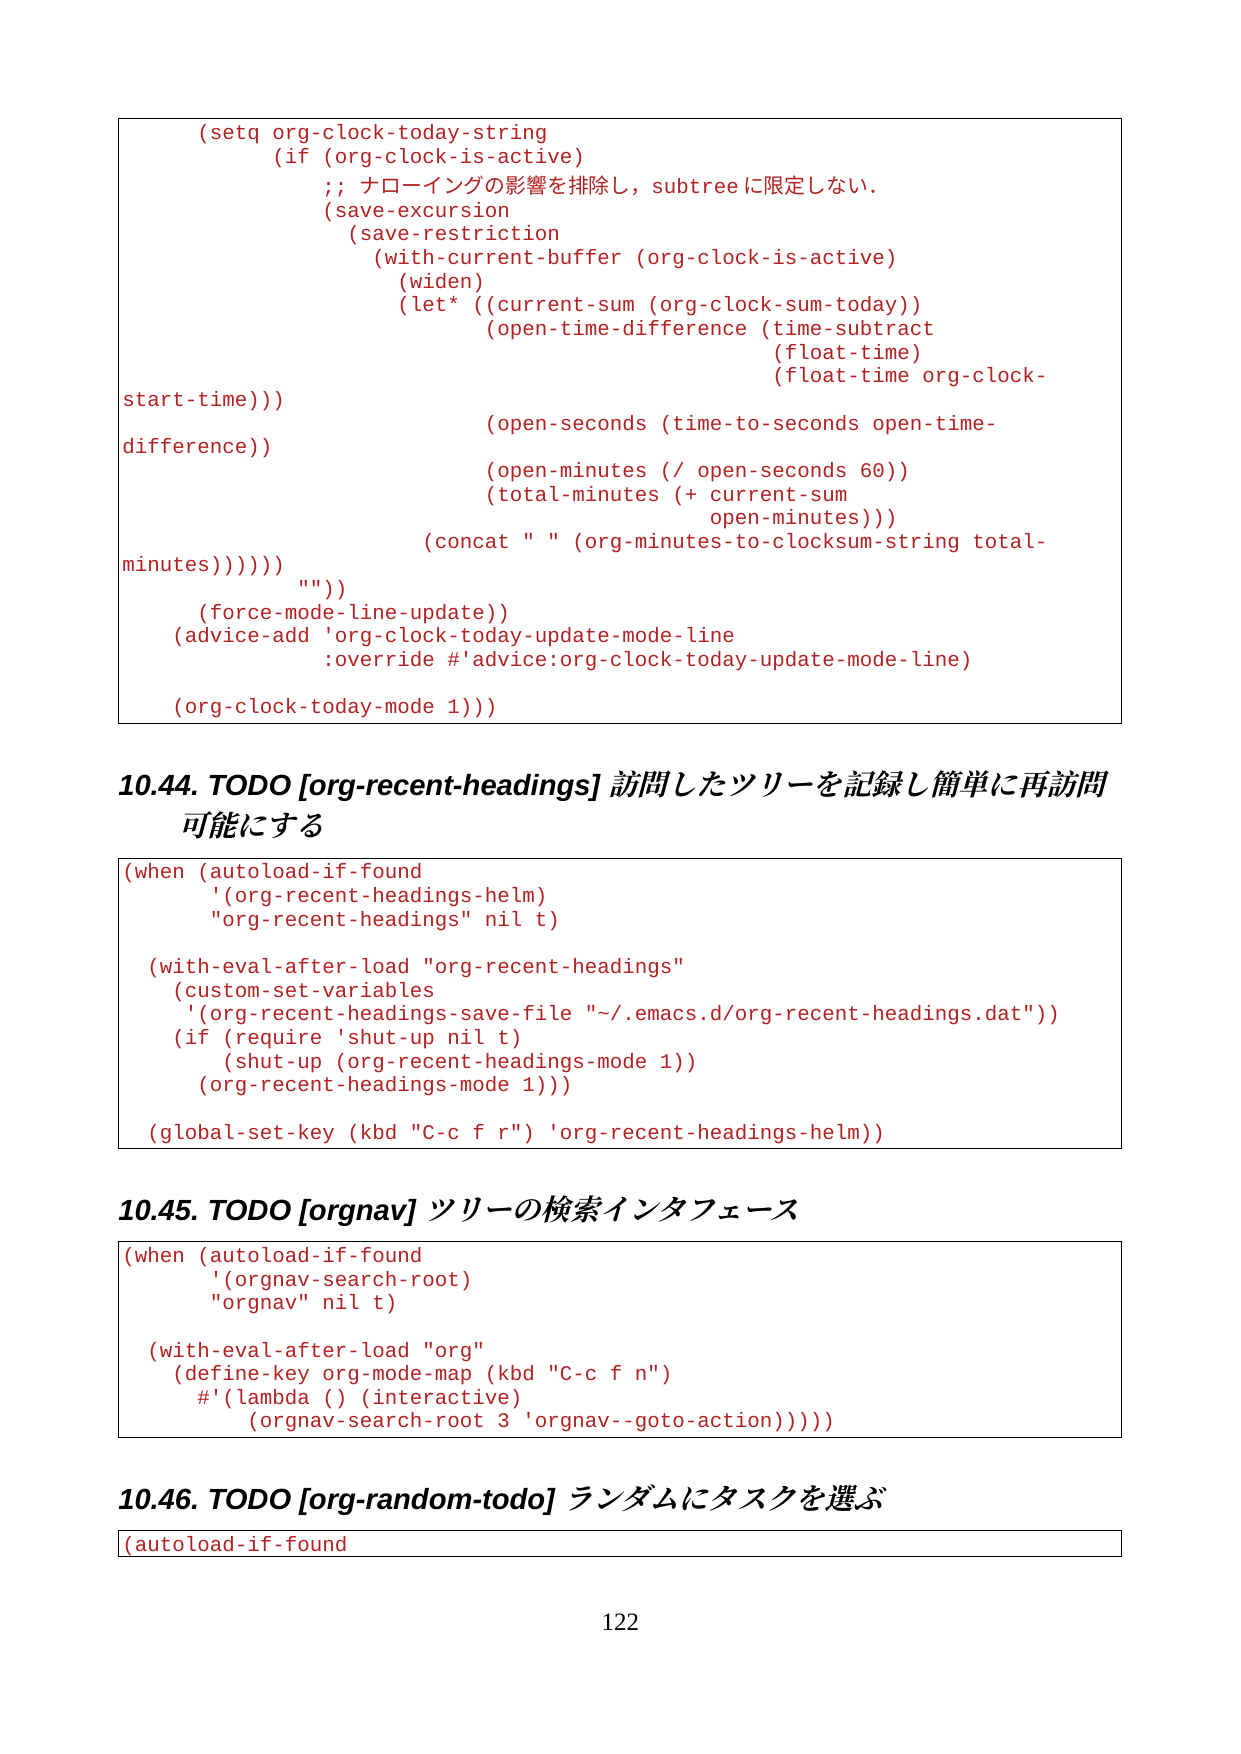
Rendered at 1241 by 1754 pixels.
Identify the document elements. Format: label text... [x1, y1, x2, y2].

text (advice-add 'org-clock-today-update-mode-line [119, 621, 1121, 645]
text (open-minutes (/ open-seconds 60)) [119, 456, 1121, 479]
text (total-minutes (+ current-sum [119, 479, 1121, 503]
text '(org-recent-headings-save-file "~/.emacs.d/org-recent-headings.dat")) [119, 999, 1121, 1023]
text "orgnav" nil t) [119, 1288, 1121, 1312]
text (define-key org-mode-map (kbd "C-c f n") [119, 1359, 1121, 1383]
text "")) [119, 574, 1121, 598]
text (shut-up (org-recent-headings-mode 1)) [119, 1047, 1121, 1070]
text #'(lambda () (interactive) [119, 1383, 1121, 1407]
text (open-time-difference (time-subtract [119, 314, 1121, 338]
text (if (org-clock-is-active) [119, 142, 1121, 165]
text (with-eval-after-load "org" [119, 1336, 1121, 1359]
text (save-restriction [119, 219, 1121, 243]
text (save-excursion [119, 196, 1121, 219]
text ;; ナローイングの影響を排除し，subtreeに限定しない． [119, 165, 1121, 196]
text (concat " " (org-minutes-to-clocksum-string total-minutes)))))) [119, 527, 1121, 574]
text (autoload-if-found [119, 1531, 1121, 1556]
text (open-seconds (time-to-seconds open-time-difference)) [119, 409, 1121, 456]
text (force-mode-line-update)) [119, 598, 1121, 621]
text (org-recent-headings-mode 1))) [119, 1070, 1121, 1094]
text '(orgnav-search-root) [119, 1265, 1121, 1288]
text (custom-set-variables [119, 976, 1121, 999]
text :override #'advice:org-clock-today-update-mode-line) [119, 645, 1121, 669]
text (org-clock-today-mode 1))) [119, 692, 1121, 723]
text '(org-recent-headings-helm) [119, 881, 1121, 905]
text (when (autoload-if-found [119, 1242, 1121, 1265]
text "org-recent-headings" nil t) [119, 905, 1121, 928]
subtitle TODO [org-random-todo] ランダムにタスクを選ぶ [118, 1476, 1122, 1517]
subtitle TODO [orgnav] ツリーの検索インタフェース [118, 1187, 1122, 1228]
text (if (require 'shut-up nil t) [119, 1023, 1121, 1047]
text (when (autoload-if-found [119, 859, 1121, 881]
text (float-time org-clock-start-time))) [119, 361, 1121, 409]
text (with-eval-after-load "org-recent-headings" [119, 952, 1121, 976]
text (widen) [119, 267, 1121, 290]
text (float-time) [119, 338, 1121, 361]
text (global-set-key (kbd "C-c f r") 'org-recent-headings-helm)) [119, 1118, 1121, 1148]
text (let* ((current-sum (org-clock-sum-today)) [119, 290, 1121, 314]
text open-minutes))) [119, 503, 1121, 527]
text (with-current-buffer (org-clock-is-active) [119, 243, 1121, 267]
text (setq org-clock-today-string [119, 119, 1121, 142]
text (orgnav-search-root 3 'orgnav--goto-action))))) [119, 1407, 1121, 1437]
subtitle TODO [org-recent-headings] 訪問したツリーを記録し簡単に再訪問可能にする [118, 761, 1122, 845]
